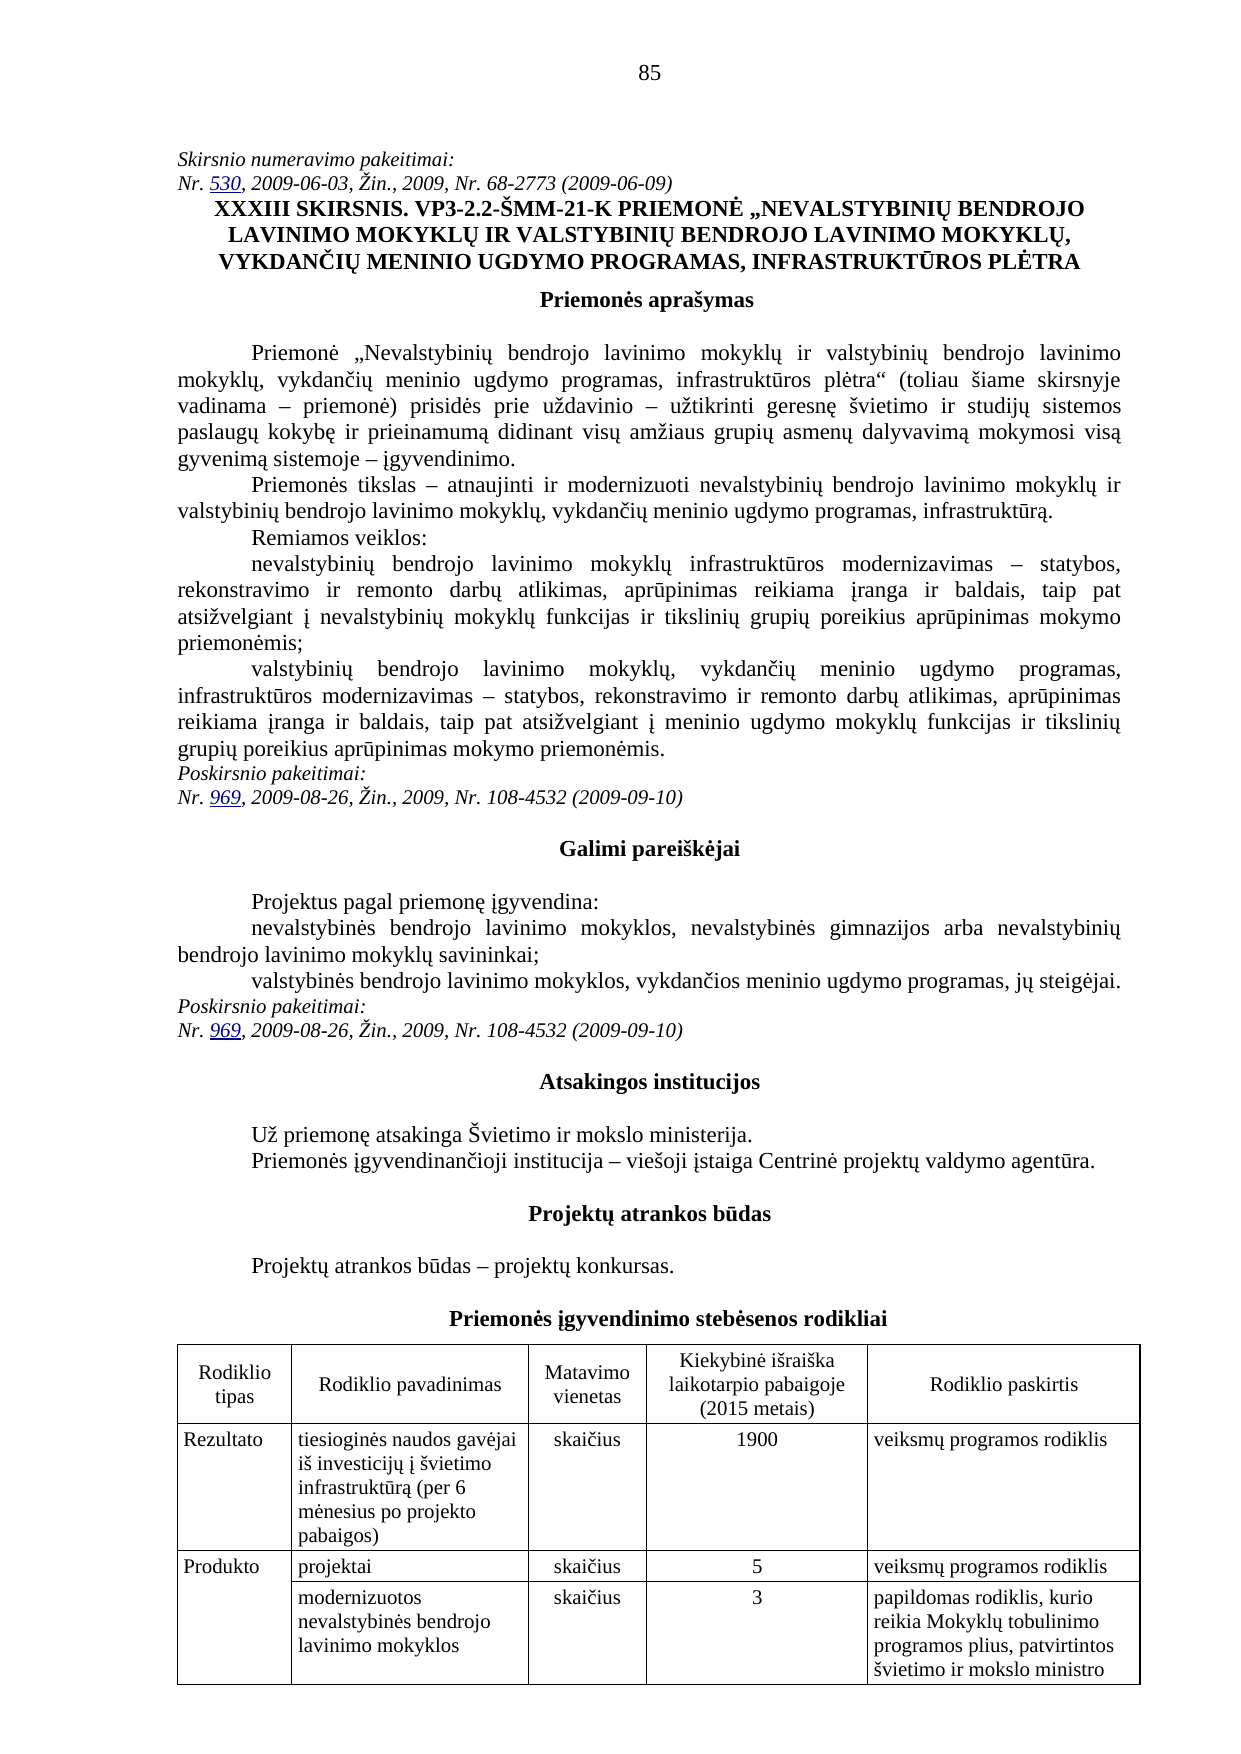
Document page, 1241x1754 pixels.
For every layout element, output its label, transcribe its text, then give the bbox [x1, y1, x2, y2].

text Projektų atrankos būdas – projektų konkursas. [177, 1252, 1122, 1279]
text Už priemonę atsakinga Švietimo ir mokslo ministerija. [177, 1121, 1122, 1147]
table_cell Rezultato [178, 1424, 291, 1550]
text Priemonė „Nevalstybinių bendrojo lavinimo mokyklų ir valstybinių bendrojo lavinimo mokyklų, vykdančių meninio ugdymo programas, infrastruktūros plėtra“ (toliau šiame skirsnyje vadinama – priemonė) prisidės prie uždavinio – užtikrinti geresnę švietimo ir studijų sistemos paslaugų kokybę ir prieinamumą didinant visų amžiaus grupių asmenų dalyvavimą mokymosi visą gyvenimą sistemoje – įgyvendinimo. [177, 339, 1122, 471]
table_cell skaičius [529, 1582, 646, 1684]
text Remiamos veiklos: [177, 524, 1122, 550]
text valstybinės bendrojo lavinimo mokyklos, vykdančios meninio ugdymo programas, jų steigėjai. [177, 967, 1122, 993]
table_header Rodiklio paskirtis [868, 1345, 1139, 1423]
text nevalstybinių bendrojo lavinimo mokyklų infrastruktūros modernizavimas – statybos, rekonstravimo ir remonto darbų atlikimas, aprūpinimas reikiama įranga ir baldais, taip pat atsižvelgiant į nevalstybinių mokyklų funkcijas ir tikslinių grupių poreikius aprūpinimas mokymo priemonėmis; [177, 550, 1122, 656]
text XXXIII SKIRSNIS. VP3-2.2-ŠMM-21-K PRIEMONĖ „NEVALSTYBINIŲ BENDROJO LAVINIMO MOKYKLŲ IR VALSTYBINIŲ BENDROJO LAVINIMO MOKYKLŲ, VYKDANČIŲ MENINIO UGDYMO PROGRAMAS, INFRASTRUKTŪROS PLĖTRA [177, 195, 1122, 274]
table_header Rodiklio tipas [178, 1345, 291, 1423]
table_cell veiksmų programos rodiklis [868, 1424, 1139, 1550]
table_cell 1900 [647, 1424, 867, 1550]
table_cell modernizuotos nevalstybinės bendrojo lavinimo mokyklos [292, 1582, 528, 1684]
text Priemonės įgyvendinimo stebėsenos rodikliai [177, 1305, 1122, 1332]
table_cell skaičius [529, 1424, 646, 1550]
text Poskirsnio pakeitimai: [177, 993, 1122, 1018]
table_cell 5 [647, 1551, 867, 1581]
table_cell projektai [292, 1551, 528, 1581]
text Priemonės įgyvendinančioji institucija – viešoji įstaiga Centrinė projektų valdymo agentūra. [177, 1147, 1122, 1173]
text Atsakingos institucijos [177, 1068, 1122, 1094]
text Projektų atrankos būdas [177, 1200, 1122, 1226]
table_cell Produkto [178, 1551, 291, 1684]
text valstybinių bendrojo lavinimo mokyklų, vykdančių meninio ugdymo programas, infrastruktūros modernizavimas – statybos, rekonstravimo ir remonto darbų atlikimas, aprūpinimas reikiama įranga ir baldais, taip pat atsižvelgiant į meninio ugdymo mokyklų funkcijas ir tikslinių grupių poreikius aprūpinimas mokymo priemonėmis. [177, 656, 1122, 761]
text Galimi pareiškėjai [177, 835, 1122, 862]
text Priemonės tikslas – atnaujinti ir modernizuoti nevalstybinių bendrojo lavinimo mokyklų ir valstybinių bendrojo lavinimo mokyklų, vykdančių meninio ugdymo programas, infrastruktūrą. [177, 471, 1122, 524]
table_cell 3 [647, 1582, 867, 1684]
table_cell skaičius [529, 1551, 646, 1581]
text Projektus pagal priemonę įgyvendina: [177, 888, 1122, 914]
text Skirsnio numeravimo pakeitimai: [177, 147, 1122, 171]
text Nr. 969, 2009-08-26, Žin., 2009, Nr. 108-4532 (2009-09-10) [177, 785, 1122, 809]
text Poskirsnio pakeitimai: [177, 761, 1122, 785]
text nevalstybinės bendrojo lavinimo mokyklos, nevalstybinės gimnazijos arba nevalstybinių bendrojo lavinimo mokyklų savininkai; [177, 914, 1122, 967]
text Nr. 530, 2009-06-03, Žin., 2009, Nr. 68-2773 (2009-06-09) [177, 171, 1122, 195]
table_cell veiksmų programos rodiklis [868, 1551, 1139, 1581]
table_header Matavimo vienetas [529, 1345, 646, 1423]
table_cell tiesioginės naudos gavėjai iš investicijų į švietimo infrastruktūrą (per 6 mėnesius po projekto pabaigos) [292, 1424, 528, 1550]
text Priemonės aprašymas [177, 287, 1122, 313]
table_header Rodiklio pavadinimas [292, 1345, 528, 1423]
table_cell papildomas rodiklis, kurio reikia Mokyklų tobulinimo programos plius, patvirtin­tos švietimo ir mokslo ministro [868, 1582, 1139, 1684]
text Nr. 969, 2009-08-26, Žin., 2009, Nr. 108-4532 (2009-09-10) [177, 1018, 1122, 1042]
table_header Kiekybinė išraiška laikotarpio pabaigoje (2015 metais) [647, 1345, 867, 1423]
